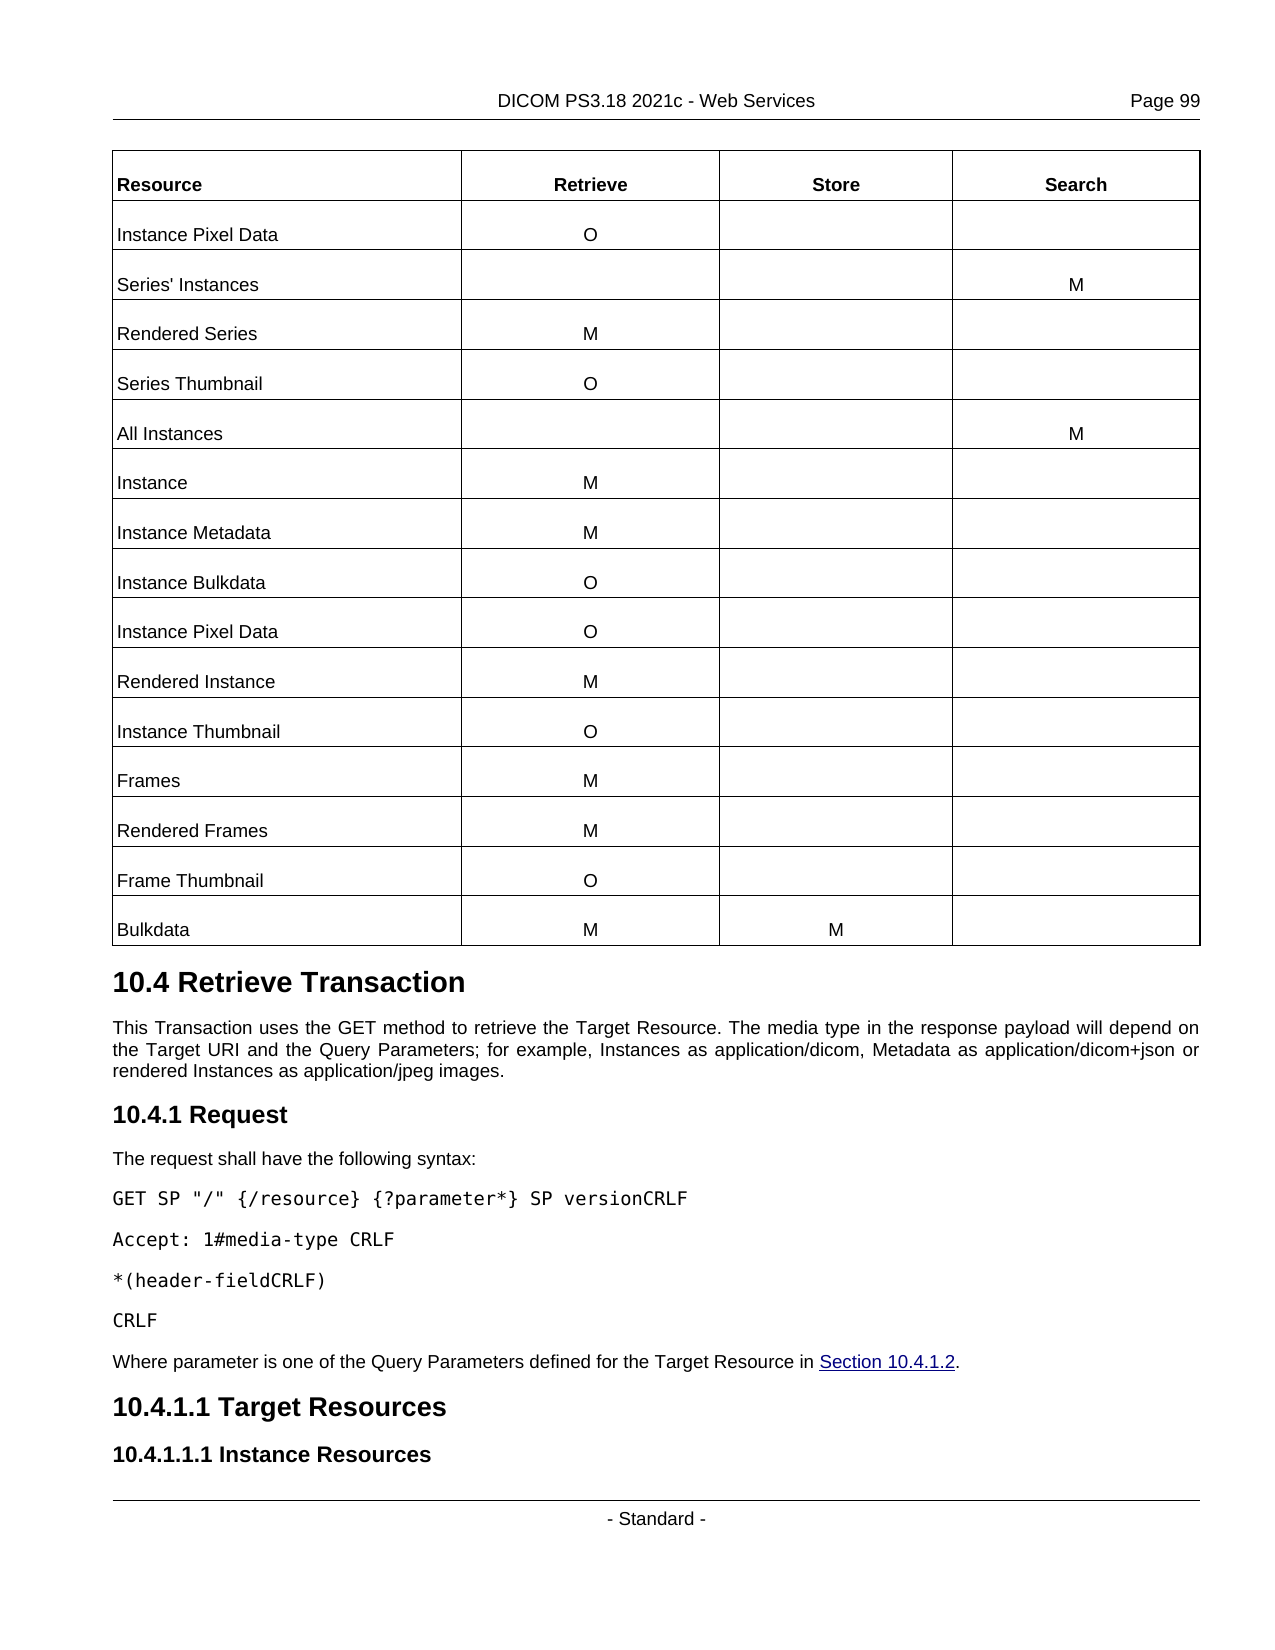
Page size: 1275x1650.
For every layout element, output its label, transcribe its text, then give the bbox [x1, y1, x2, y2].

table_header Retrieve [462, 151, 719, 200]
table_cell O [462, 698, 719, 746]
table_cell M [462, 499, 719, 547]
table_cell O [462, 847, 719, 895]
table_cell Series Thumbnail [113, 350, 461, 398]
table_cell Rendered Instance [113, 648, 461, 697]
table_cell [953, 847, 1199, 895]
table_cell O [462, 549, 719, 597]
text GET SP "/" {/resource} {?parameter*} SP versionCRLF [112, 1188, 1200, 1210]
table_cell [953, 648, 1199, 697]
table_cell All Instances [113, 400, 461, 448]
table_cell [720, 499, 952, 547]
text CRLF [112, 1310, 1200, 1332]
table_cell [720, 648, 952, 697]
table_cell Rendered Frames [113, 797, 461, 846]
table_cell [953, 797, 1199, 846]
table_cell [953, 449, 1199, 498]
table_cell Instance Thumbnail [113, 698, 461, 746]
table_cell M [462, 747, 719, 796]
table_cell [720, 847, 952, 895]
table_cell O [462, 350, 719, 398]
table_cell [953, 598, 1199, 647]
table_cell [720, 300, 952, 349]
table_cell [720, 598, 952, 647]
table_cell [720, 698, 952, 746]
table_cell [720, 201, 952, 249]
table_cell [720, 549, 952, 597]
table_cell Instance Pixel Data [113, 598, 461, 647]
table_cell [720, 350, 952, 398]
table_cell Instance Pixel Data [113, 201, 461, 249]
table_header Store [720, 151, 952, 200]
table_cell [953, 499, 1199, 547]
text This Transaction uses the GET method to retrieve the Target Resource. The media type in the response payload will depend on the Target URI and the Query Parameters; for example, Instances as application/dicom, Metadata as application/dicom+json or rendered Instances as application/jpeg images. [112, 1017, 1200, 1082]
text 10.4 Retrieve Transaction [112, 965, 1200, 998]
table_cell O [462, 598, 719, 647]
table_cell M [462, 449, 719, 498]
text *(header-fieldCRLF) [112, 1269, 1200, 1291]
table_cell M [462, 797, 719, 846]
table_cell O [462, 201, 719, 249]
table_cell [462, 400, 719, 448]
table_header Search [953, 151, 1199, 200]
table_cell [720, 449, 952, 498]
table_cell Instance [113, 449, 461, 498]
table_cell Bulkdata [113, 896, 461, 945]
table_cell [953, 698, 1199, 746]
table_cell M [720, 896, 952, 945]
table_header Resource [113, 151, 461, 200]
text 10.4.1 Request [112, 1101, 1200, 1129]
text Where parameter is one of the Query Parameters defined for the Target Resource in Section 10.4.1.2. [112, 1351, 1200, 1372]
table_cell [953, 549, 1199, 597]
table_cell [953, 747, 1199, 796]
table_cell M [462, 648, 719, 697]
table_cell Frames [113, 747, 461, 796]
table_cell Series' Instances [113, 250, 461, 299]
table_cell Instance Bulkdata [113, 549, 461, 597]
table_cell [953, 350, 1199, 398]
table_cell M [953, 400, 1199, 448]
table_cell [720, 797, 952, 846]
table_cell [953, 201, 1199, 249]
table_cell [720, 250, 952, 299]
table_cell M [462, 300, 719, 349]
table_cell [953, 300, 1199, 349]
table_cell Frame Thumbnail [113, 847, 461, 895]
text Accept: 1#media-type CRLF [112, 1229, 1200, 1251]
text 10.4.1.1 Target Resources [112, 1391, 1200, 1422]
table_cell [720, 747, 952, 796]
table_cell M [953, 250, 1199, 299]
text The request shall have the following syntax: [112, 1148, 1200, 1169]
table_cell [720, 400, 952, 448]
table_cell Rendered Series [113, 300, 461, 349]
text 10.4.1.1.1 Instance Resources [112, 1441, 1200, 1467]
table_cell M [462, 896, 719, 945]
table_cell Instance Metadata [113, 499, 461, 547]
table_cell [462, 250, 719, 299]
table_cell [953, 896, 1199, 945]
